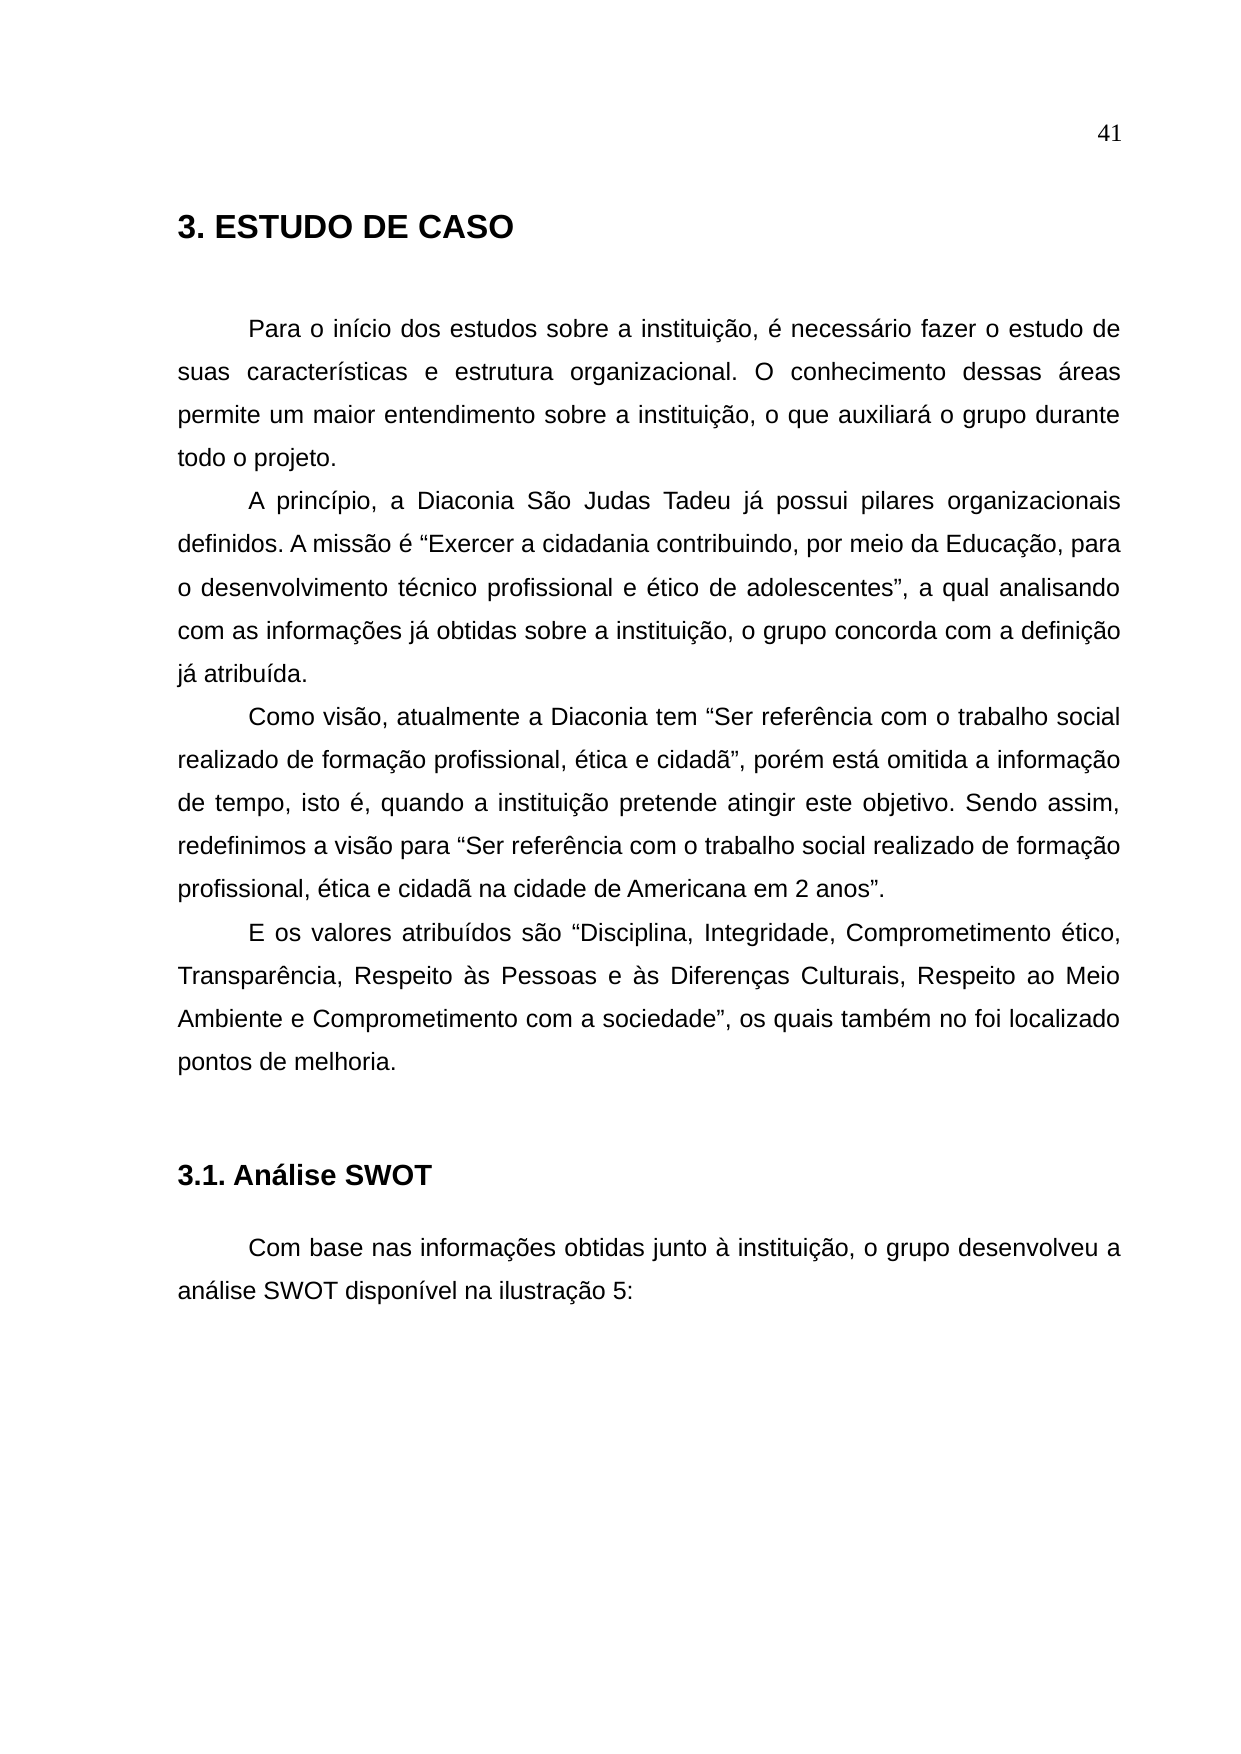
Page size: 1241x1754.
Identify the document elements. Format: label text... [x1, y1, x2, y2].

text E os valores atribuídos são “Disciplina, Integridade, Comprometimento ético, Transparência, Respeito às Pessoas e às Diferenças Culturais, Respeito ao Meio Ambiente e Comprometimento com a sociedade”, os quais também no foi localizado pontos de melhoria. [177, 918, 1122, 1076]
subtitle 3.1. Análise SWOT [177, 1158, 1122, 1192]
text Para o início dos estudos sobre a instituição, é necessário fazer o estudo de suas características e estrutura organizacional. O conhecimento dessas áreas permite um maior entendimento sobre a instituição, o que auxiliará o grupo durante todo o projeto. [177, 314, 1122, 472]
text Como visão, atualmente a Diaconia tem “Ser referência com o trabalho social realizado de formação profissional, ética e cidadã”, porém está omitida a informação de tempo, isto é, quando a instituição pretende atingir este objetivo. Sendo assim, redefinimos a visão para “Ser referência com o trabalho social realizado de formação profissional, ética e cidadã na cidade de Americana em 2 anos”. [177, 702, 1122, 903]
subtitle 3. Estudo de Caso [177, 207, 1122, 245]
text Com base nas informações obtidas junto à instituição, o grupo desenvolveu a análise SWOT disponível na ilustração 5: [177, 1233, 1122, 1305]
text A princípio, a Diaconia São Judas Tadeu já possui pilares organizacionais definidos. A missão é “Exercer a cidadania contribuindo, por meio da Educação, para o desenvolvimento técnico profissional e ético de adolescentes”, a qual analisando com as informações já obtidas sobre a instituição, o grupo concorda com a definição já atribuída. [177, 486, 1122, 688]
